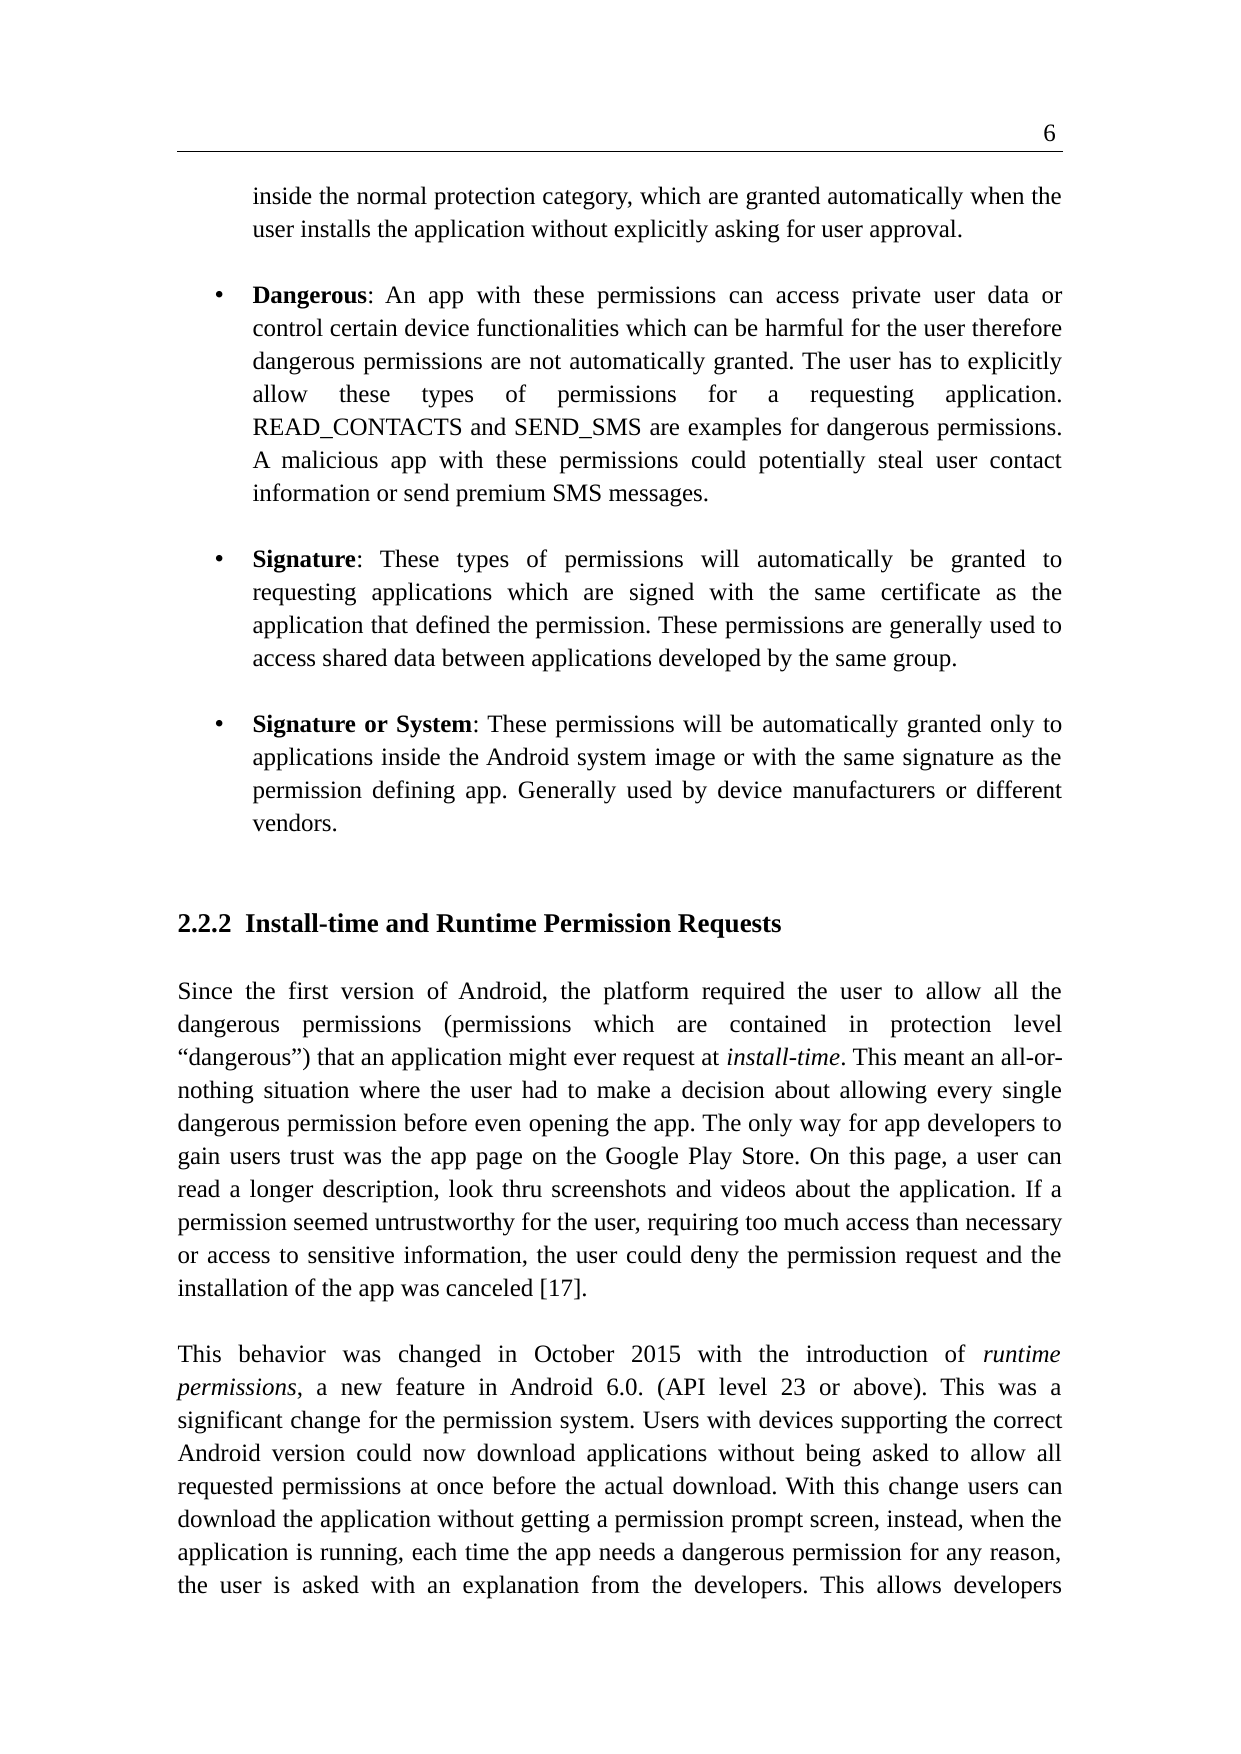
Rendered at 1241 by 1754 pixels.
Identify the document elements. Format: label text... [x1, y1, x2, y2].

text 2.2.2 Install-time and Runtime Permission Requests [177, 907, 1063, 938]
text Since the first version of Android, the platform required the user to allow all the dangerous permissions (permissions which are contained in protection level “dangerous”) that an application might ever request at install-time. This meant an all-or-nothing situation where the user had to make a decision about allowing every single dangerous permission before even opening the app. The only way for app developers to gain users trust was the app page on the Google Play Store. On this page, a user can read a longer description, look thru screenshots and videos about the application. If a permission seemed untrustworthy for the user, requiring too much access than necessary or access to sensitive information, the user could deny the permission request and the installation of the app was canceled [17]. [177, 976, 1063, 1302]
list Dangerous: An app with these permissions can access private user data or control certain device functionalities which can be harmful for the user therefore dangerous permissions are not automatically granted. The user has to explicitly allow these types of permissions for a requesting application. READ_CONTACTS and SEND_SMS are examples for dangerous permissions. A malicious app with these permissions could potentially steal user contact information or send premium SMS messages. [215, 280, 1063, 507]
list inside the normal protection category, which are granted automatically when the user installs the application without explicitly asking for user approval. [215, 181, 1063, 243]
list Signature: These types of permissions will automatically be granted to requesting applications which are signed with the same certificate as the application that defined the permission. These permissions are generally used to access shared data between applications developed by the same group. [215, 544, 1063, 672]
list Signature or System: These permissions will be automatically granted only to applications inside the Android system image or with the same signature as the permission defining app. Generally used by device manufacturers or different vendors. [215, 709, 1063, 837]
text This behavior was changed in October 2015 with the introduction of runtime permissions, a new feature in Android 6.0. (API level 23 or above). This was a significant change for the permission system. Users with devices supporting the correct Android version could now download applications without being asked to allow all requested permissions at once before the actual download. With this change users can download the application without getting a permission prompt screen, instead, when the application is running, each time the app needs a dangerous permission for any reason, the user is asked with an explanation from the developers. This allows developers [177, 1339, 1063, 1599]
